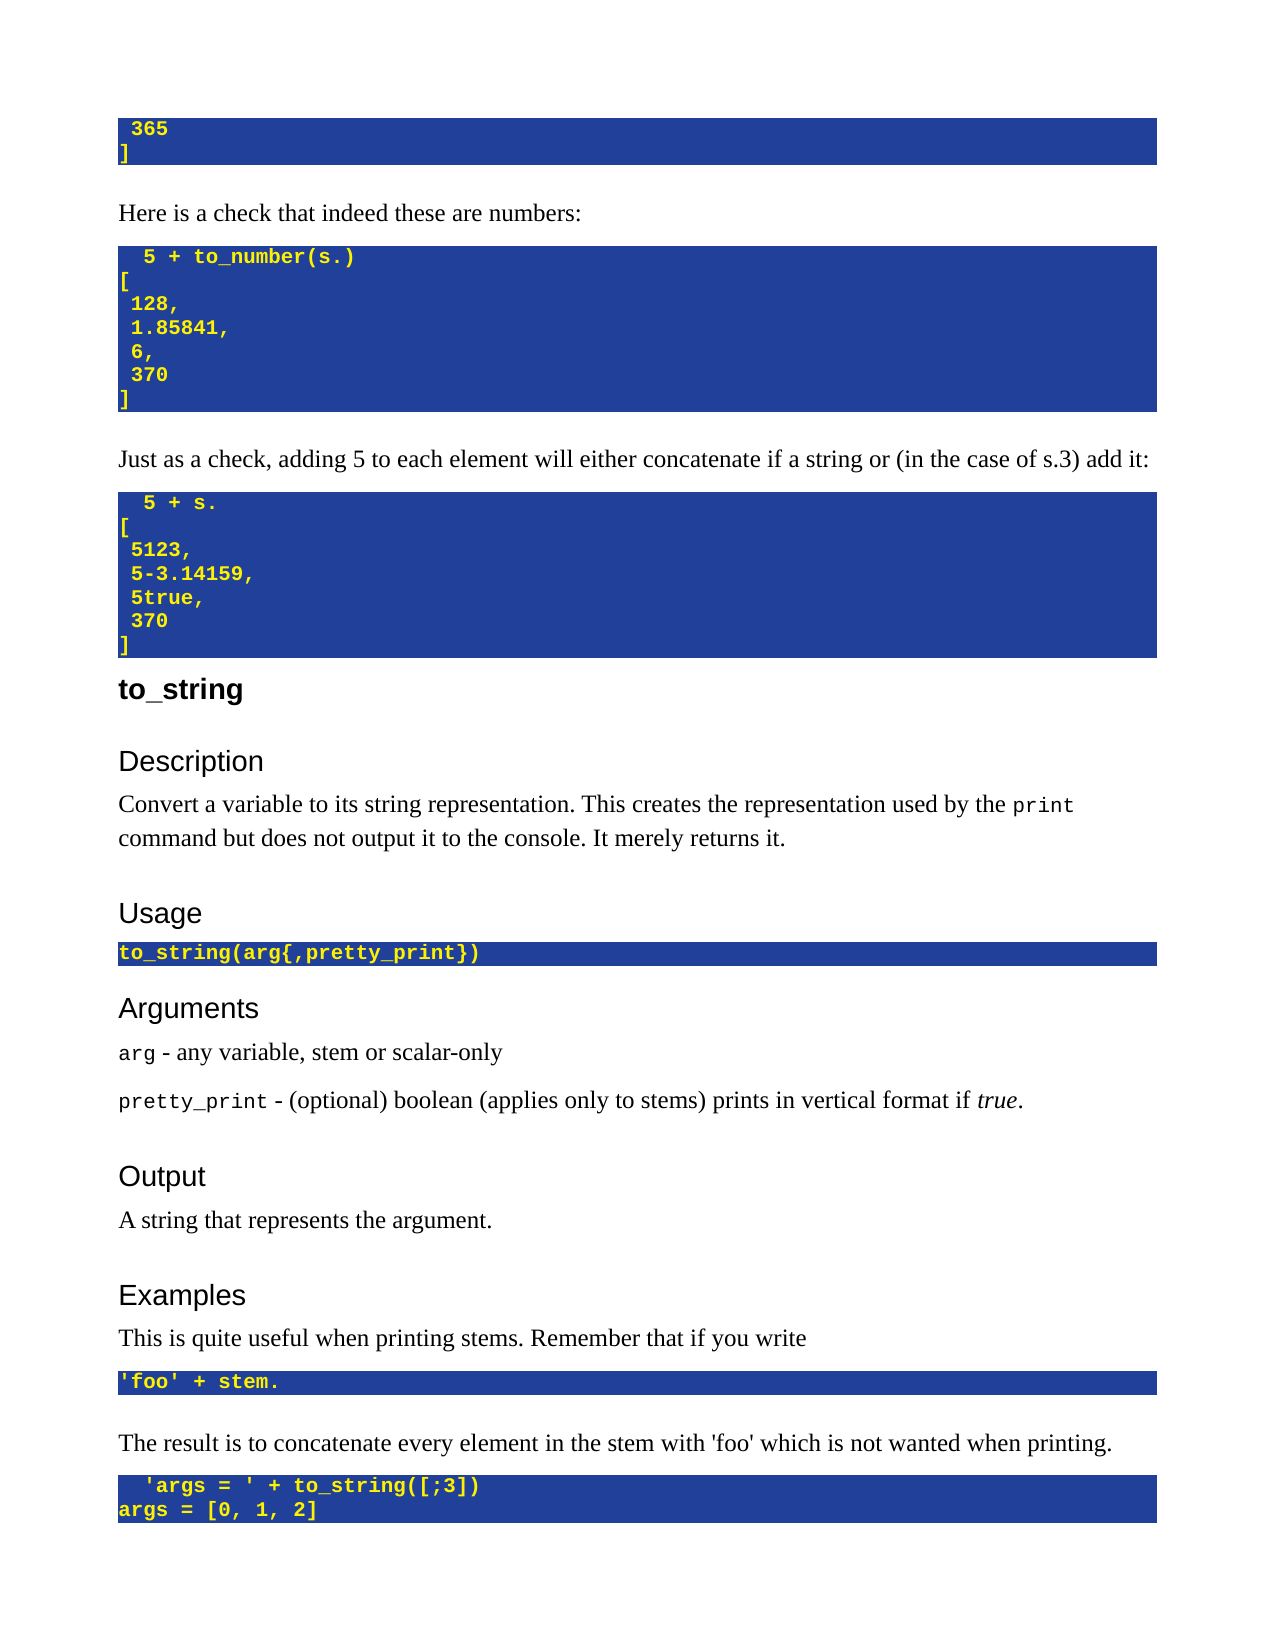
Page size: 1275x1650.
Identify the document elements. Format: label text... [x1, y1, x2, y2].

text 365 [118, 118, 1157, 142]
text [ [118, 516, 1157, 539]
text This is quite useful when printing stems. Remember that if you write [118, 1323, 1157, 1352]
text to_string(arg{,pretty_print}) [118, 942, 1157, 966]
text 'foo' + stem. [118, 1371, 1157, 1395]
text 5 + s. [118, 492, 1157, 516]
text pretty_print - (optional) boolean (applies only to stems) prints in vertical format if true. [118, 1085, 1157, 1115]
text Just as a check, adding 5 to each element will either concatenate if a string or (in the case of s.3) add it: [118, 412, 1157, 473]
text Convert a variable to its string representation. This creates the representation used by the print command but does not output it to the console. It merely returns it. [118, 789, 1157, 852]
text 5-3.14159, [118, 563, 1157, 587]
text 6, [118, 341, 1157, 364]
subtitle to_string [118, 672, 1157, 706]
text A string that represents the argument. [118, 1205, 1157, 1234]
subtitle Output [118, 1159, 1157, 1192]
text Here is a check that indeed these are numbers: [118, 165, 1157, 227]
text 5true, [118, 587, 1157, 610]
text 5 + to_number(s.) [118, 246, 1157, 270]
text 1.85841, [118, 317, 1157, 341]
subtitle Arguments [118, 991, 1157, 1024]
text args = [0, 1, 2] [118, 1499, 1157, 1523]
text 128, [118, 293, 1157, 317]
text The result is to concatenate every element in the stem with 'foo' which is not wanted when printing. [118, 1395, 1157, 1457]
text 'args = ' + to_string([;3]) [118, 1475, 1157, 1499]
text ] [118, 142, 1157, 165]
text arg - any variable, stem or scalar-only [118, 1037, 1157, 1066]
text 5123, [118, 539, 1157, 563]
text 370 [118, 610, 1157, 634]
subtitle Examples [118, 1277, 1157, 1311]
subtitle Description [118, 743, 1157, 777]
subtitle Usage [118, 896, 1157, 929]
text ] [118, 634, 1157, 658]
text ] [118, 388, 1157, 412]
text [ [118, 270, 1157, 293]
text 370 [118, 364, 1157, 388]
